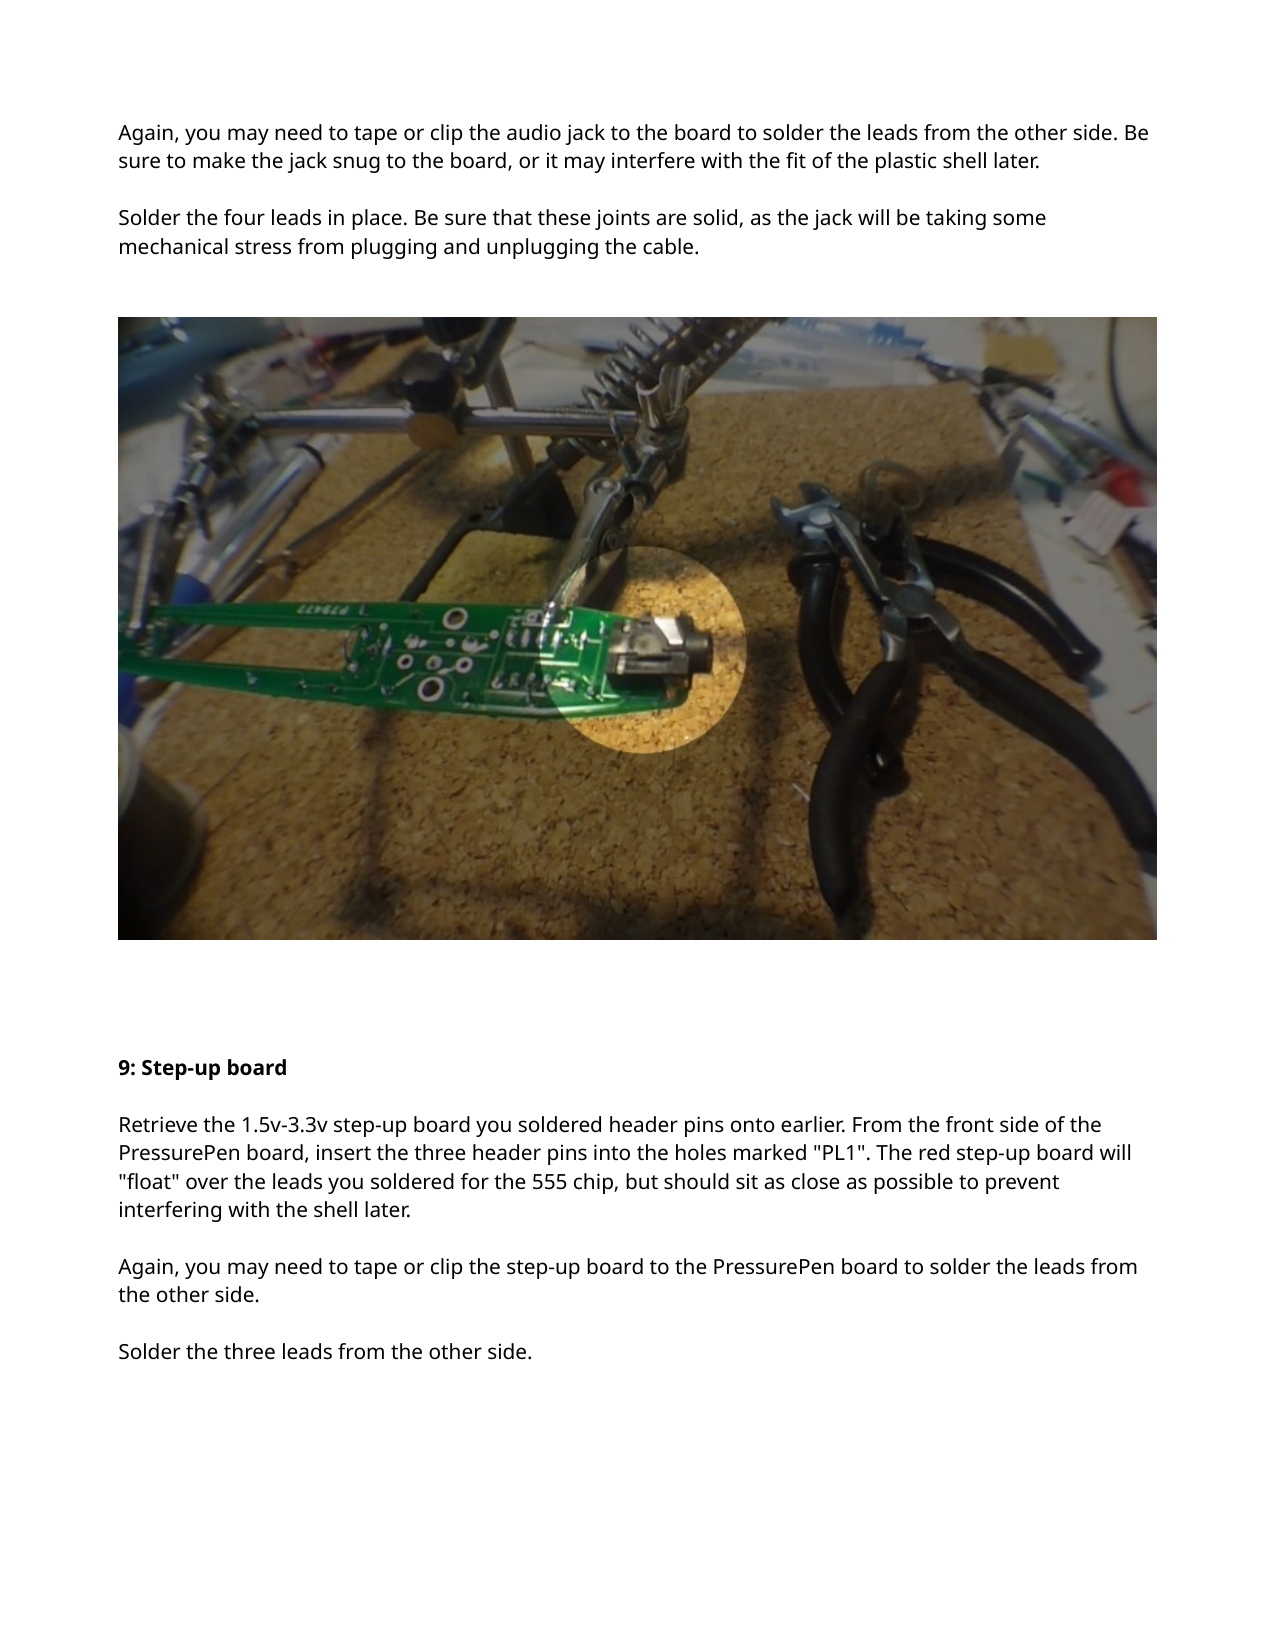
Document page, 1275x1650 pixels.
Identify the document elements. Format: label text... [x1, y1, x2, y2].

text Again, you may need to tape or clip the audio jack to the board to solder the leads from the other side. Be sure to make the jack snug to the board, or it may interfere with the fit of the plastic shell later. [118, 118, 1157, 175]
text Retrieve the 1.5v-3.3v step-up board you soldered header pins onto earlier. From the front side of the PressurePen board, insert the three header pins into the holes marked "PL1". The red step-up board will "float" over the leads you soldered for the 555 chip, but should sit as close as possible to prevent interfering with the shell later. [118, 1110, 1157, 1224]
text Solder the four leads in place. Be sure that these joints are solid, as the jack will be taking some mechanical stress from plugging and unplugging the cable. [118, 203, 1157, 260]
text Solder the three leads from the other side. [118, 1337, 1157, 1366]
text 9: Step-up board [118, 1053, 1157, 1082]
text Again, you may need to tape or clip the step-up board to the PressurePen board to solder the leads from the other side. [118, 1252, 1157, 1309]
picture [118, 317, 1157, 940]
